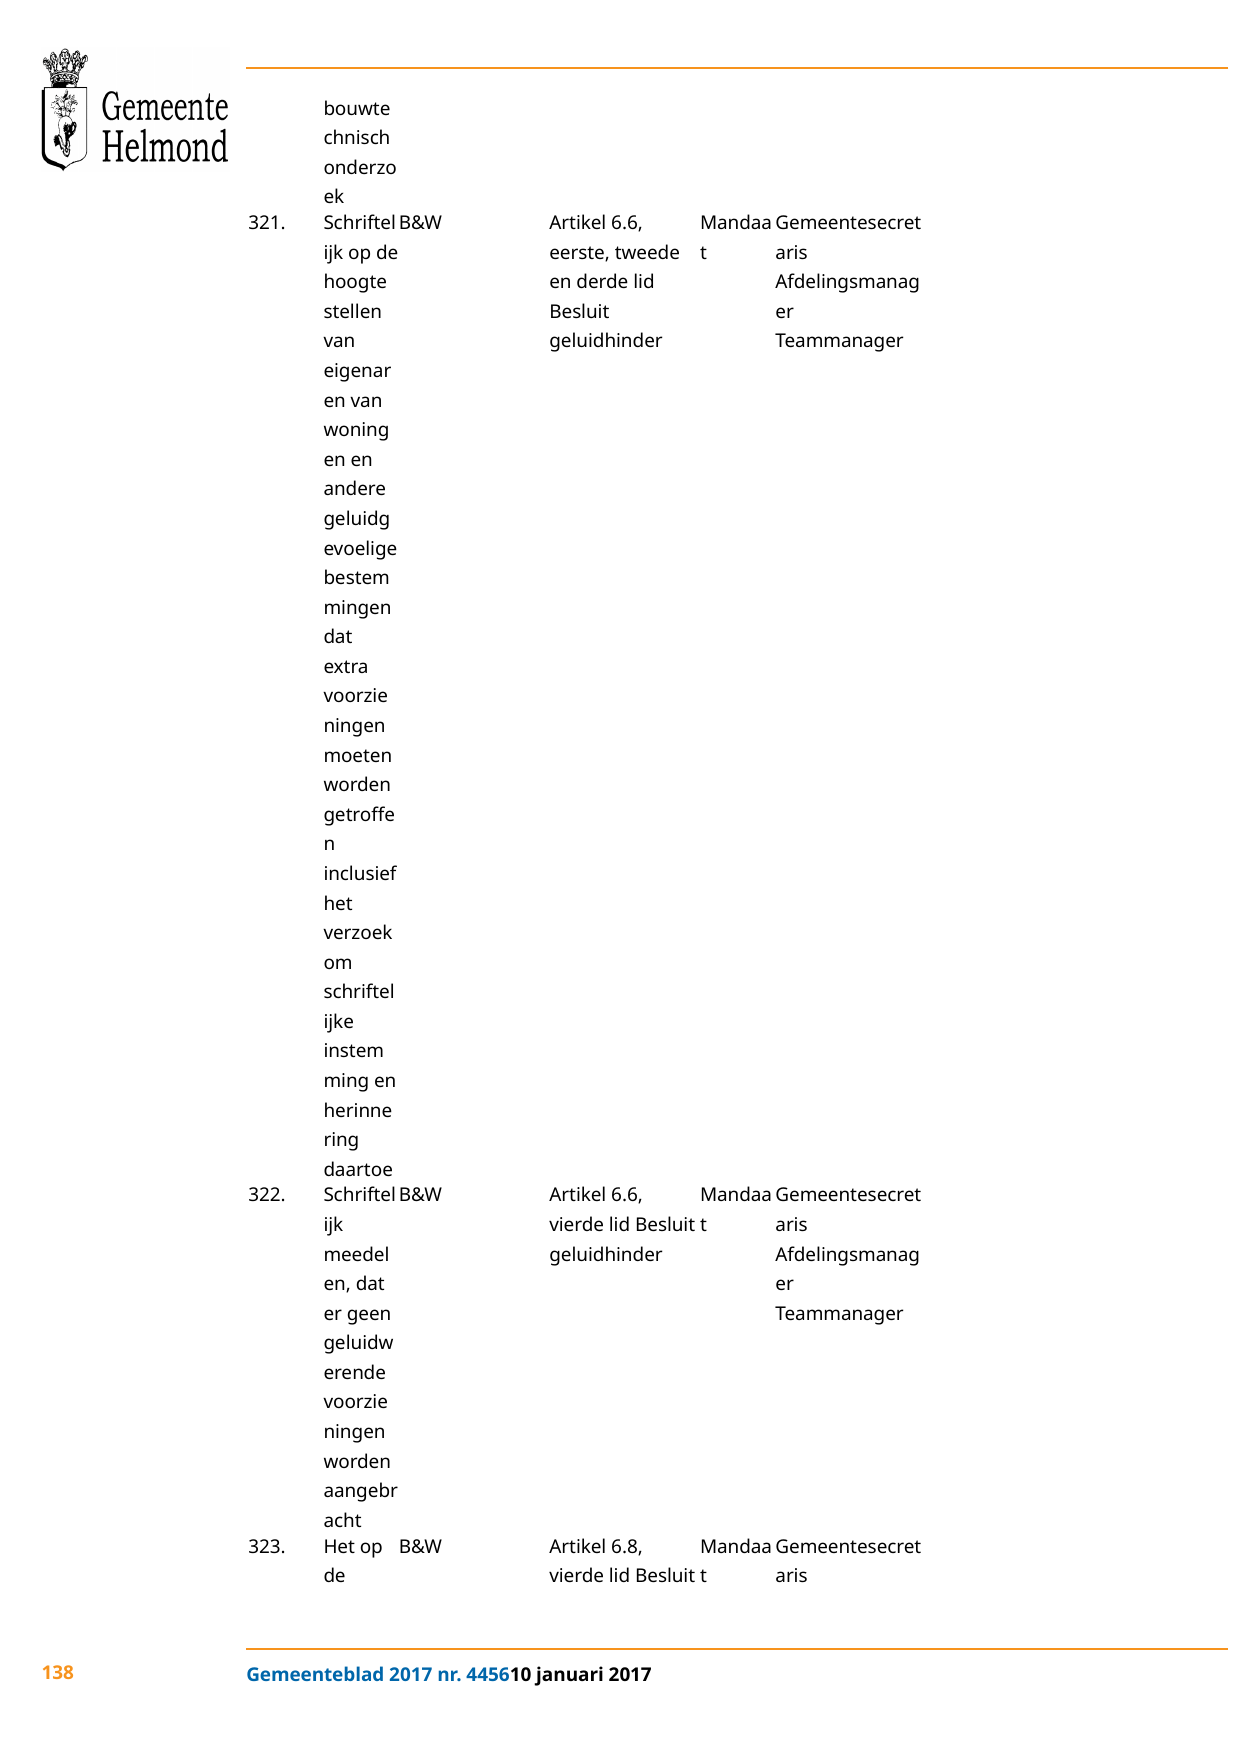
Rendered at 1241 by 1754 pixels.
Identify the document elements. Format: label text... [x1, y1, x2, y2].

table_cell [926, 95, 1076, 209]
table_cell [1076, 209, 1152, 1182]
table_cell Het op de [323, 1533, 398, 1588]
table_cell bouwtechnisch onderzoek [323, 95, 398, 209]
table_cell Gemeentesecretaris [775, 1533, 926, 1588]
table_cell Gemeentesecretaris Afdelingsmanager Teammanager [775, 209, 926, 1182]
table_cell [248, 95, 323, 209]
table_cell Mandaat [700, 1533, 775, 1588]
table_cell B&W [399, 1533, 549, 1588]
table_cell [1076, 95, 1152, 209]
table_cell Artikel 6.6, eerste, tweede en derde lid Besluit geluidhinder [549, 209, 700, 1182]
table_cell Schriftelijk op de hoogte stellen van eigenaren van woningen en andere geluidgevoelige bestemmingen dat extra voorzieningen moeten worden getroffen inclusief het verzoek om schriftelijke instemming en herinnering daartoe [323, 209, 398, 1182]
table_cell Mandaat [700, 209, 775, 1182]
table_cell [775, 95, 926, 209]
table_cell Artikel 6.8, vierde lid Besluit [549, 1533, 700, 1588]
table_cell [1076, 1182, 1152, 1533]
table_cell [549, 95, 700, 209]
picture [41, 47, 231, 172]
table_cell [926, 1182, 1076, 1533]
table_cell [1076, 1533, 1152, 1588]
table_cell 322. [248, 1182, 323, 1533]
table_cell B&W [399, 209, 549, 1182]
table_cell [399, 95, 549, 209]
table_cell Mandaat [700, 1182, 775, 1533]
table_cell [700, 95, 775, 209]
table_cell Artikel 6.6, vierde lid Besluit geluidhinder [549, 1182, 700, 1533]
table_cell 323. [248, 1533, 323, 1588]
table_cell 321. [248, 209, 323, 1182]
table_cell B&W [399, 1182, 549, 1533]
table_cell [926, 1533, 1076, 1588]
table_cell [926, 209, 1076, 1182]
table_cell Gemeentesecretaris Afdelingsmanager Teammanager [775, 1182, 926, 1533]
table_cell Schriftelijk meedelen, dat er geen geluidwerende voorzieningen worden aangebracht [323, 1182, 398, 1533]
